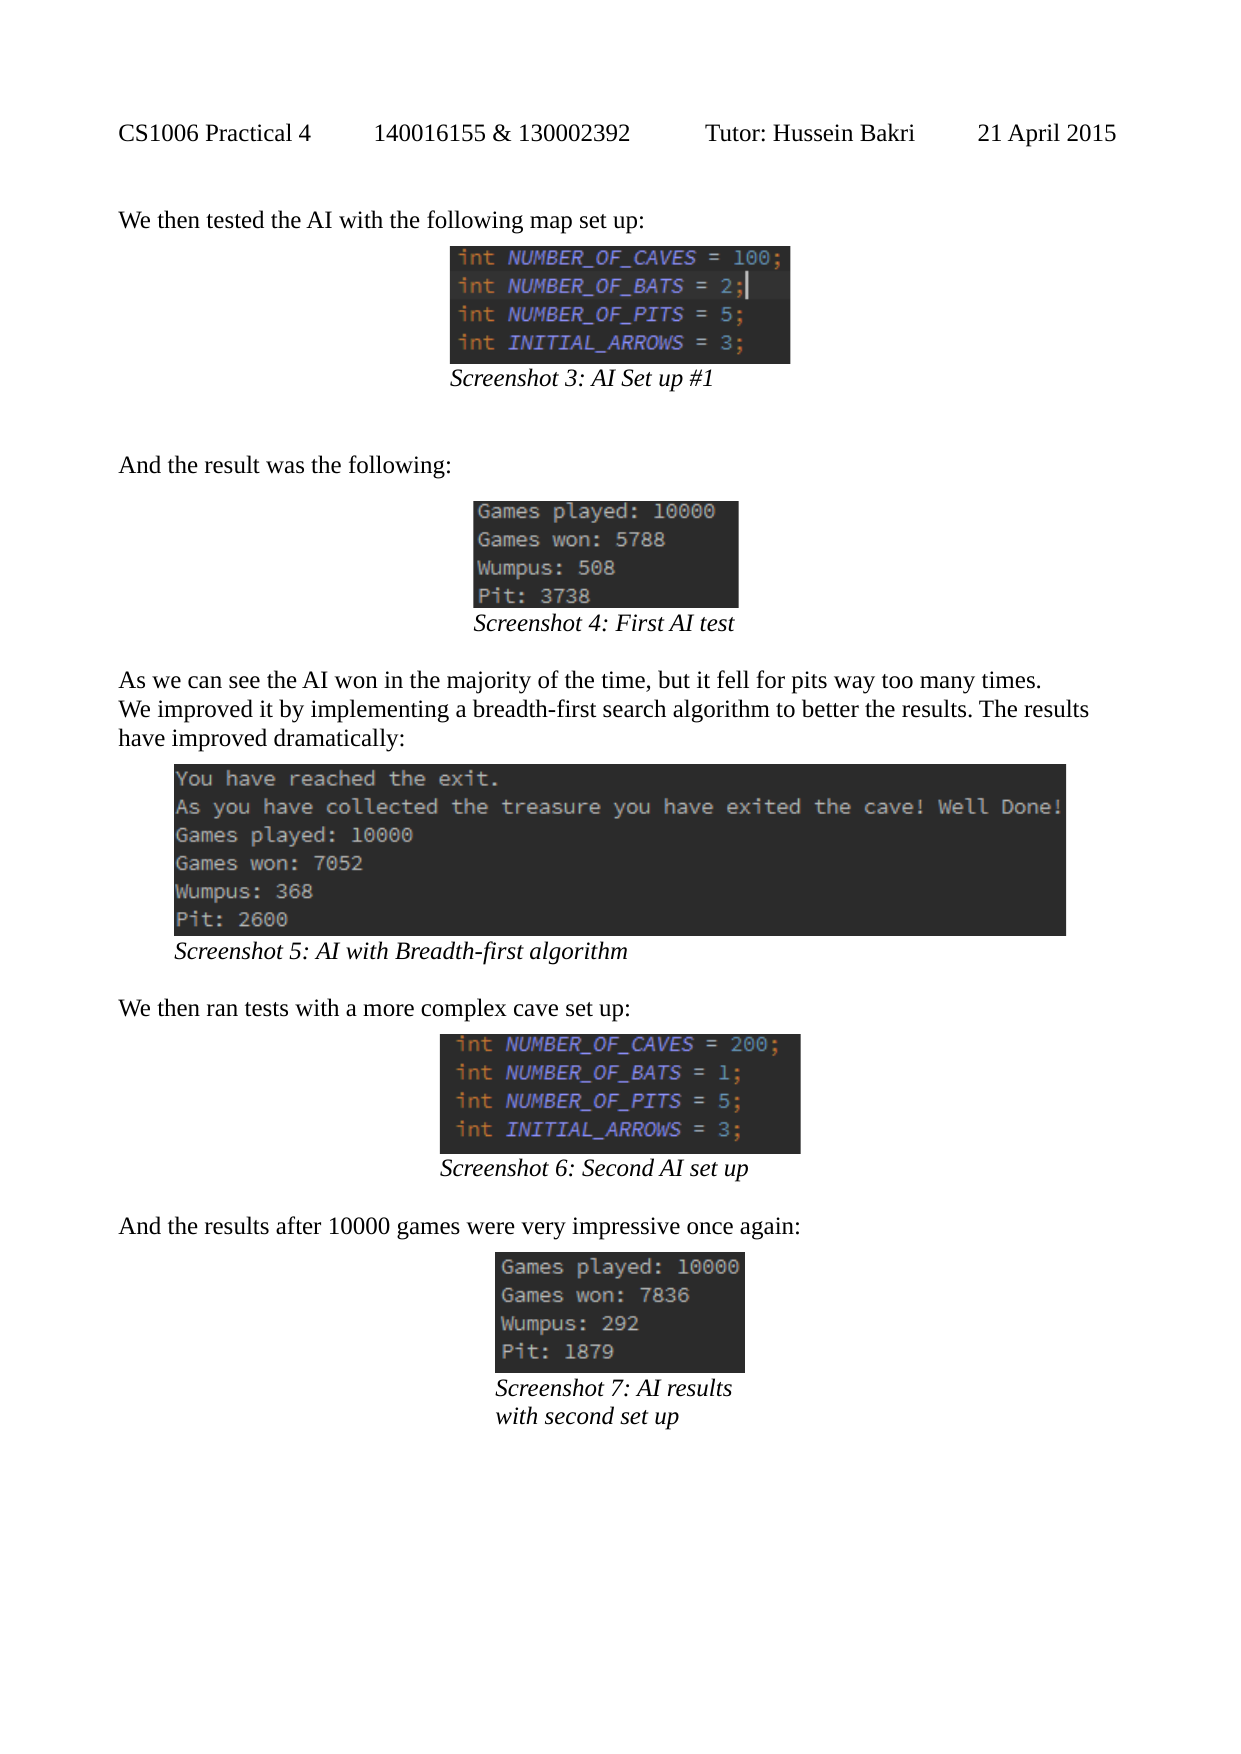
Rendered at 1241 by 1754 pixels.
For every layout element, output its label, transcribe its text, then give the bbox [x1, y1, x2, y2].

text Screenshot 4: First AI test [473, 608, 739, 637]
picture [174, 764, 1067, 936]
text Screenshot 5: AI with Breadth-first algorithm [174, 936, 1066, 965]
text We then ran tests with a more complex cave set up: [118, 993, 1122, 1022]
text We then tested the AI with the following map set up: [118, 205, 1122, 234]
picture [439, 1034, 801, 1154]
picture [495, 1252, 745, 1373]
text Screenshot 3: AI Set up #1 [450, 364, 790, 392]
picture [449, 246, 791, 364]
text As we can see the AI won in the majority of the time, but it fell for pits way too many times. [118, 665, 1122, 694]
text We improved it by implementing a breadth-first search algorithm to better the results. The results have improved dramatically: [118, 694, 1122, 752]
text Screenshot 7: AI results with second set up [495, 1373, 745, 1430]
text And the result was the following: [118, 450, 1122, 478]
text Screenshot 6: Second AI set up [440, 1154, 801, 1182]
text And the results after 10000 games were very impressive once again: [118, 1211, 1122, 1240]
picture [473, 501, 739, 608]
